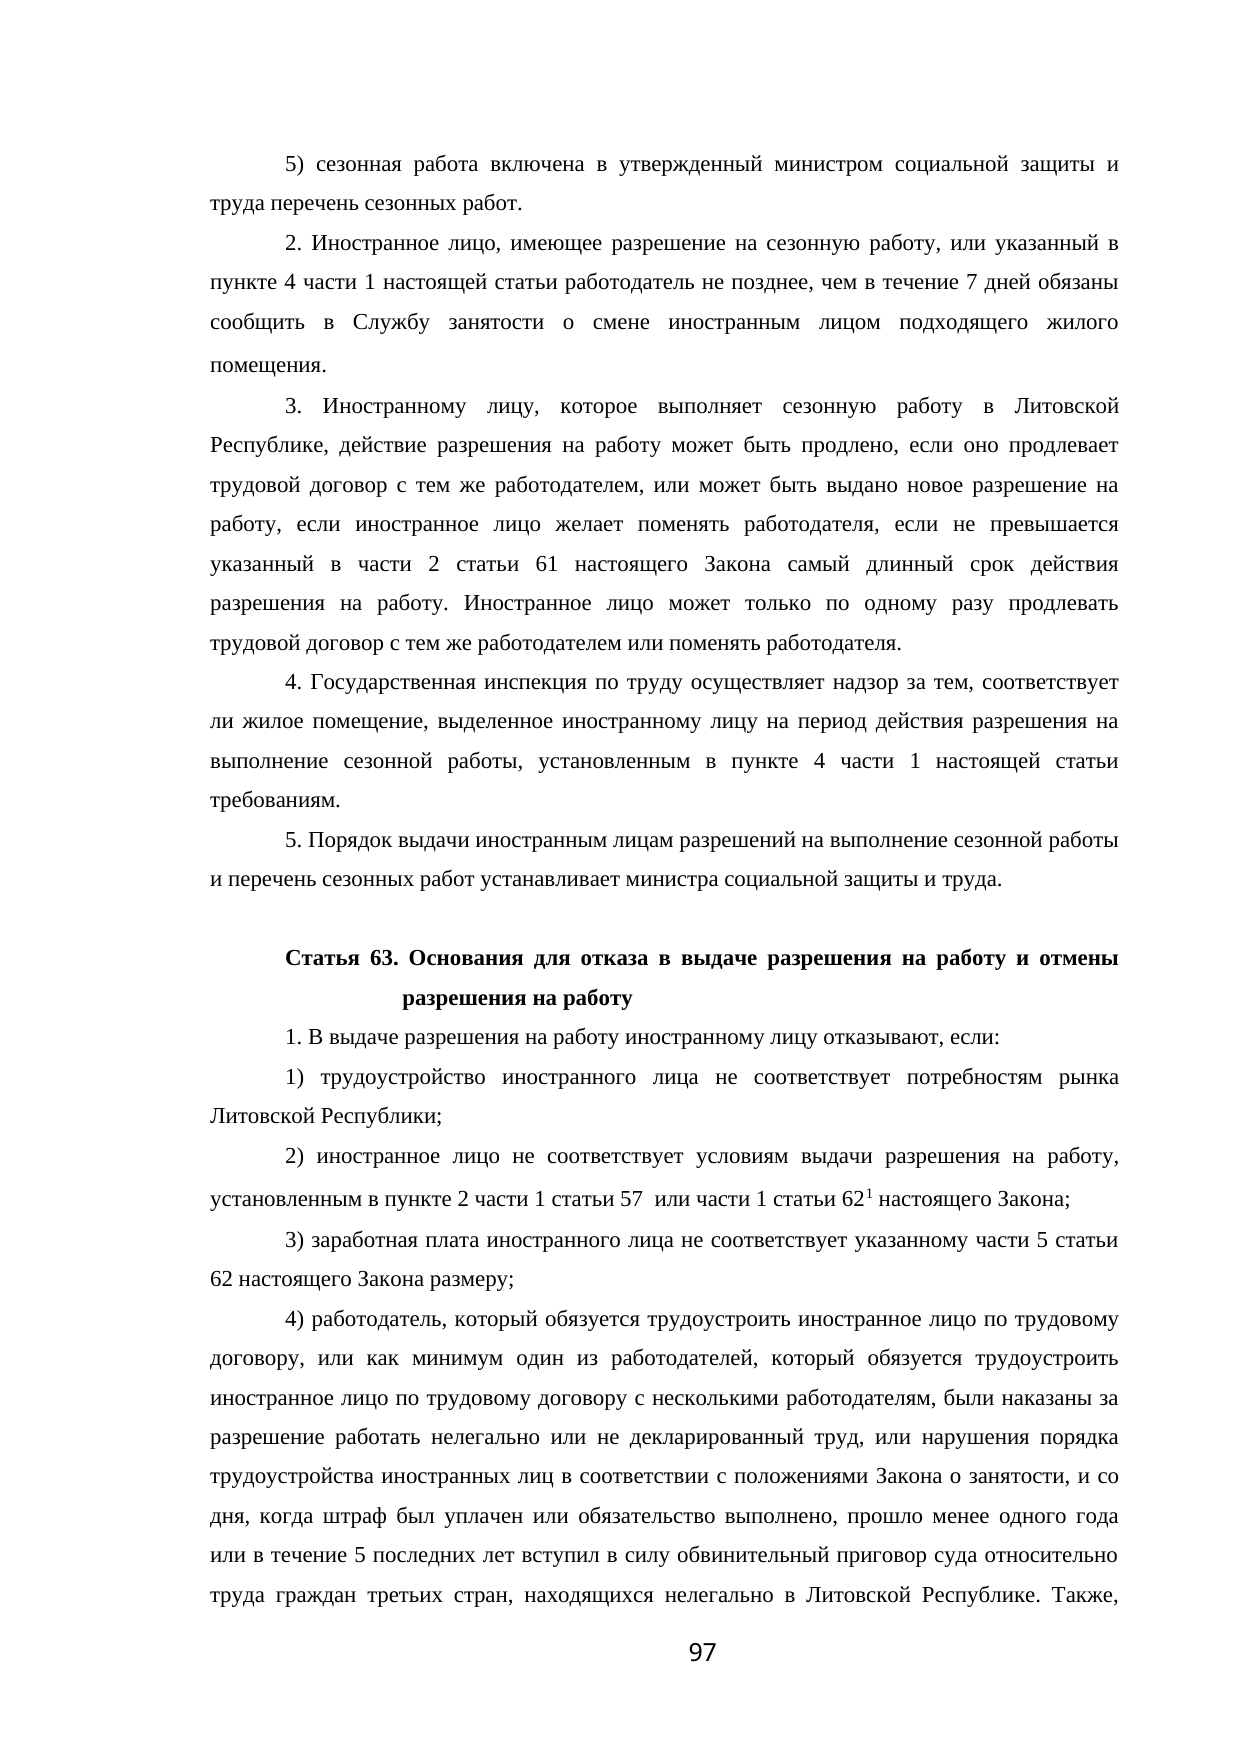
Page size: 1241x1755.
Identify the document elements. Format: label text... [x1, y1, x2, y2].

text 2. Иностранное лицо, имеющее разрешение на сезонную работу, или указанный в пункте 4 части 1 настоящей статьи работодатель не позднее, чем в течение 7 дней обязаны сообщить в Службу занятости о смене иностранным лицом подходящего жилого помещения. [210, 229, 1120, 377]
text 3. Иностранному лицу, которое выполняет сезонную работу в Литовской Республике, действие разрешения на работу может быть продлено, если оно продлевает трудовой договор с тем же работодателем, или может быть выдано новое разрешение на работу, если иностранное лицо желает поменять работодателя, если не превышается указанный в части 2 статьи 61 настоящего Закона самый длинный срок действия разрешения на работу. Иностранное лицо может только по одному разу продлевать трудовой договор с тем же работодателем или поменять работодателя. [210, 392, 1120, 655]
text Статья 63. Основания для отказа в выдаче разрешения на работу и отмены разрешения на работу [285, 944, 1120, 1010]
text 5) сезонная работа включена в утвержденный министром социальной защиты и труда перечень сезонных работ. [210, 150, 1120, 216]
text 4. Государственная инспекция по труду осуществляет надзор за тем, соответствует ли жилое помещение, выделенное иностранному лицу на период действия разрешения на выполнение сезонной работы, установленным в пункте 4 части 1 настоящей статьи требованиям. [210, 668, 1120, 813]
text 4) работодатель, который обязуется трудоустроить иностранное лицо по трудовому договору, или как минимум один из работодателей, который обязуется трудоустроить иностранное лицо по трудовому договору с несколькими работодателям, были наказаны за разрешение работать нелегально или не декларированный труд, или нарушения порядка трудоустройства иностранных лиц в соответствии с положениями Закона о занятости, и со дня, когда штраф был уплачен или обязательство выполнено, прошло менее одного года или в течение 5 последних лет вступил в силу обвинительный приговор суда относительно труда граждан третьих стран, находящихся нелегально в Литовской Республике. Также, [210, 1305, 1120, 1607]
text 1. В выдаче разрешения на работу иностранному лицу отказывают, если: [210, 1023, 1120, 1050]
text 5. Порядок выдачи иностранным лицам разрешений на выполнение сезонной работы и перечень сезонных работ устанавливает министра социальной защиты и труда. [210, 826, 1120, 892]
text 3) заработная плата иностранного лица не соответствует указанному части 5 статьи 62 настоящего Закона размеру; [210, 1226, 1120, 1292]
text 1) трудоустройство иностранного лица не соответствует потребностям рынка Литовской Республики; [210, 1063, 1120, 1129]
text 2) иностранное лицо не соответствует условиям выдачи разрешения на работу, установленным в пункте 2 части 1 статьи 57 или части 1 статьи 621 настоящего Закона; [210, 1142, 1120, 1211]
